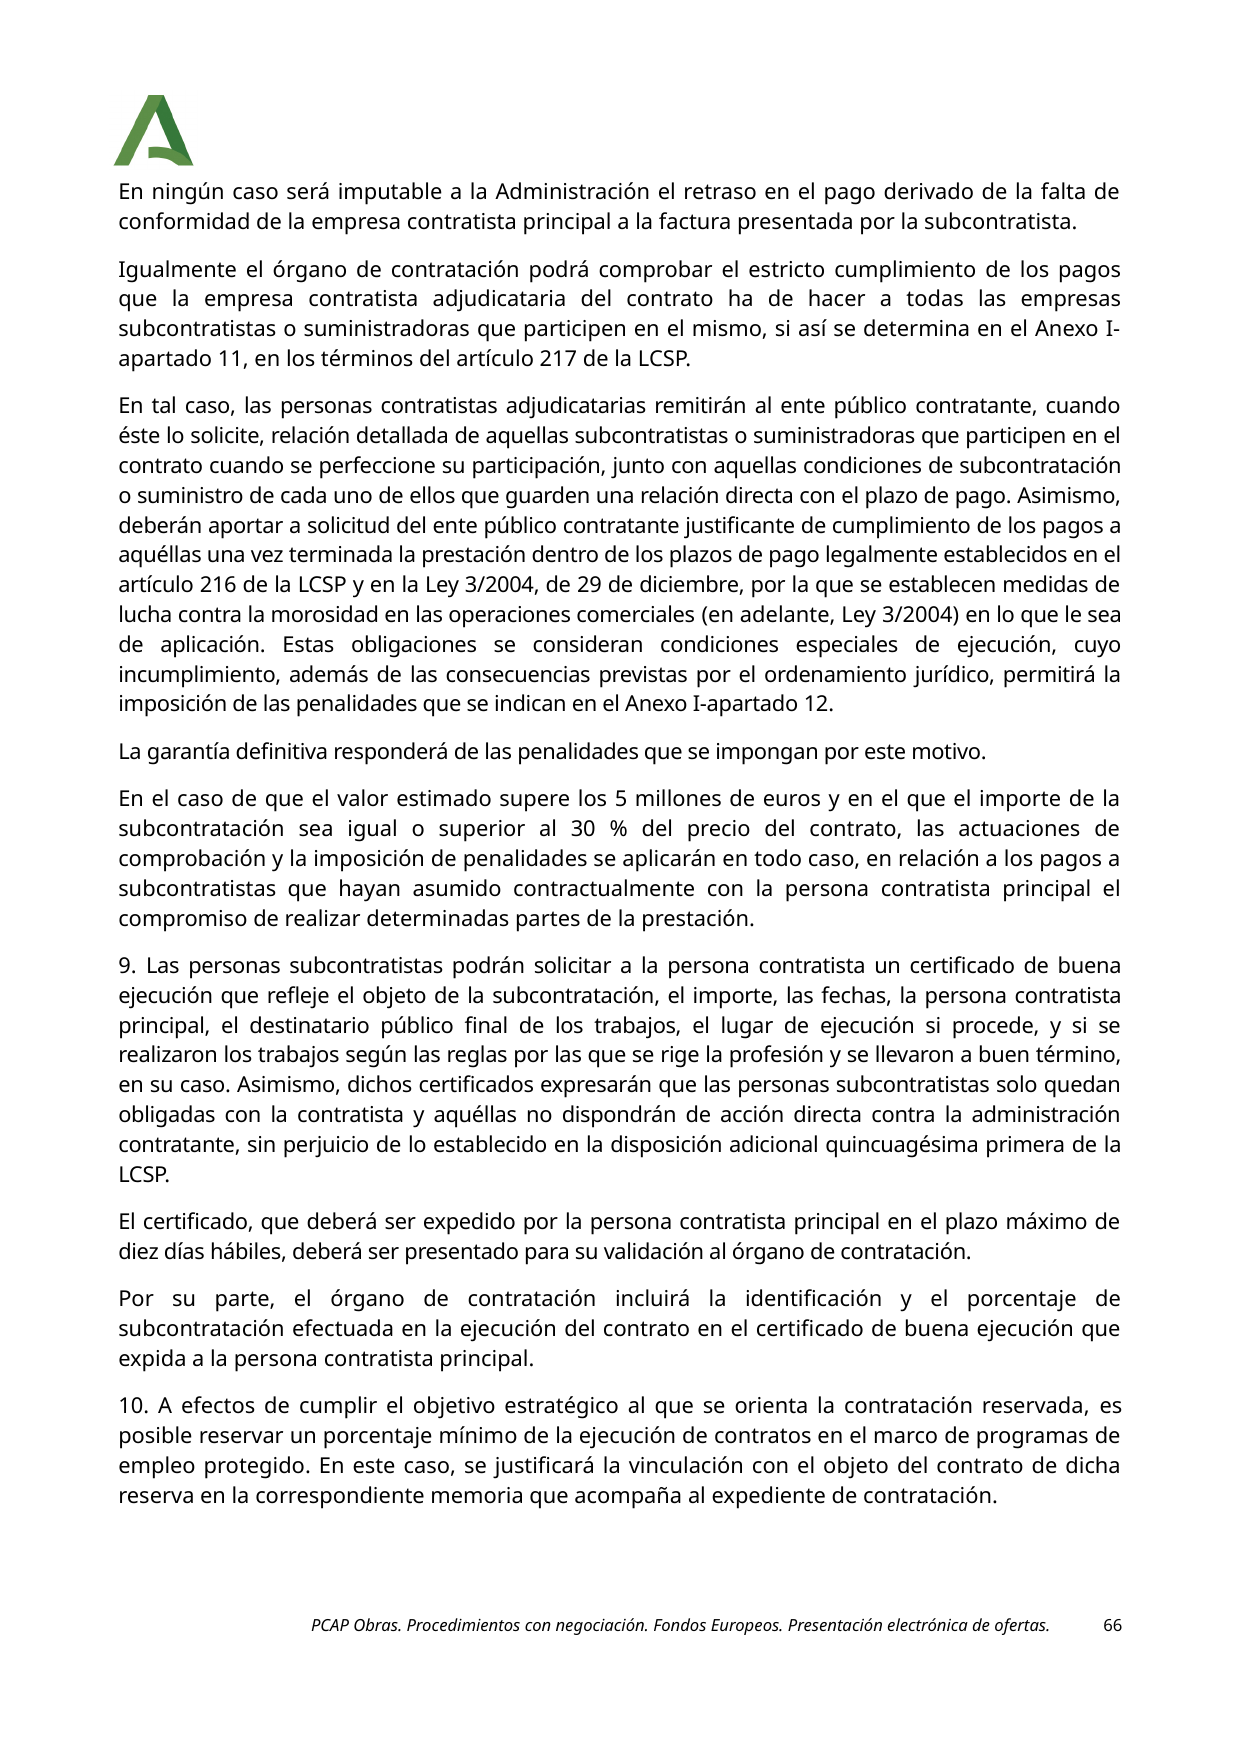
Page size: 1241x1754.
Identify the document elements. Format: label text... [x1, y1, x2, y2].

text Por su parte, el órgano de contratación incluirá la identificación y el porcentaje de subcontratación efectuada en la ejecución del contrato en el certificado de buena ejecución que expida a la persona contratista principal. [118, 1283, 1122, 1373]
text La garantía definitiva responderá de las penalidades que se impongan por este motivo. [118, 736, 1122, 766]
text En el caso de que el valor estimado supere los 5 millones de euros y en el que el importe de la subcontratación sea igual o superior al 30 % del precio del contrato, las actuaciones de comprobación y la imposición de penalidades se aplicarán en todo caso, en relación a los pagos a subcontratistas que hayan asumido contractualmente con la persona contratista principal el compromiso de realizar determinadas partes de la prestación. [118, 783, 1122, 932]
text 9. Las personas subcontratistas podrán solicitar a la persona contratista un certificado de buena ejecución que refleje el objeto de la subcontratación, el importe, las fechas, la persona contratista principal, el destinatario público final de los trabajos, el lugar de ejecución si procede, y si se realizaron los trabajos según las reglas por las que se rige la profesión y se llevaron a buen término, en su caso. Asimismo, dichos certificados expresarán que las personas subcontratistas solo quedan obligadas con la contratista y aquéllas no dispondrán de acción directa contra la administración contratante, sin perjuicio de lo establecido en la disposición adicional quincuagésima primera de la LCSP. [118, 950, 1122, 1188]
picture [109, 90, 198, 170]
text El certificado, que deberá ser expedido por la persona contratista principal en el plazo máximo de diez días hábiles, deberá ser presentado para su validación al órgano de contratación. [118, 1206, 1122, 1266]
text 10. A efectos de cumplir el objetivo estratégico al que se orienta la contratación reservada, es posible reservar un porcentaje mínimo de la ejecución de contratos en el marco de programas de empleo protegido. En este caso, se justificará la vinculación con el objeto del contrato de dicha reserva en la correspondiente memoria que acompaña al expediente de contratación. [118, 1391, 1122, 1510]
text En ningún caso será imputable a la Administración el retraso en el pago derivado de la falta de conformidad de la empresa contratista principal a la factura presentada por la subcontratista. [118, 176, 1122, 236]
text Igualmente el órgano de contratación podrá comprobar el estricto cumplimiento de los pagos que la empresa contratista adjudicataria del contrato ha de hacer a todas las empresas subcontratistas o suministradoras que participen en el mismo, si así se determina en el Anexo I-apartado 11, en los términos del artículo 217 de la LCSP. [118, 254, 1122, 373]
text En tal caso, las personas contratistas adjudicatarias remitirán al ente público contratante, cuando éste lo solicite, relación detallada de aquellas subcontratistas o suministradoras que participen en el contrato cuando se perfeccione su participación, junto con aquellas condiciones de subcontratación o suministro de cada uno de ellos que guarden una relación directa con el plazo de pago. Asimismo, deberán aportar a solicitud del ente público contratante justificante de cumplimiento de los pagos a aquéllas una vez terminada la prestación dentro de los plazos de pago legalmente establecidos en el artículo 216 de la LCSP y en la Ley 3/2004, de 29 de diciembre, por la que se establecen medidas de lucha contra la morosidad en las operaciones comerciales (en adelante, Ley 3/2004) en lo que le sea de aplicación. Estas obligaciones se consideran condiciones especiales de ejecución, cuyo incumplimiento, además de las consecuencias previstas por el ordenamiento jurídico, permitirá la imposición de las penalidades que se indican en el Anexo I-apartado 12. [118, 391, 1122, 718]
